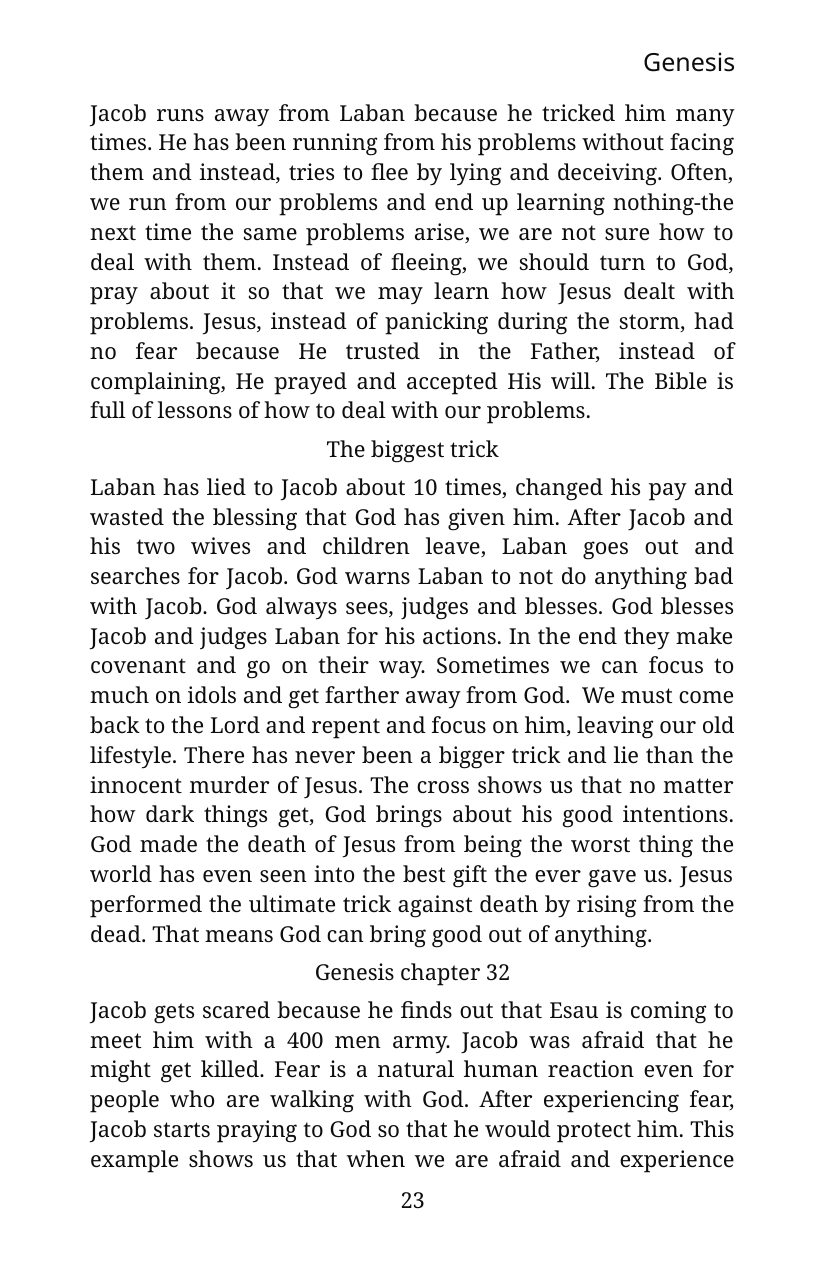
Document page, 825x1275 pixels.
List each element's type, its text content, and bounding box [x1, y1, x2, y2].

text Genesis chapter 32 [90, 957, 735, 986]
text The biggest trick [90, 433, 735, 463]
text Jacob runs away from Laban because he tricked him many times. He has been running from his problems without facing them and instead, tries to flee by lying and deceiving. Often, we run from our problems and end up learning nothing-the next time the same problems arise, we are not sure how to deal with them. Instead of fleeing, we should turn to God, pray about it so that we may learn how Jesus dealt with problems. Jesus, instead of panicking during the storm, had no fear because He trusted in the Father, instead of complaining, He prayed and accepted His will. The Bible is full of lessons of how to deal with our problems. [90, 97, 735, 425]
text Laban has lied to Jacob about 10 times, changed his pay and wasted the blessing that God has given him. After Jacob and his two wives and children leave, Laban goes out and searches for Jacob. God warns Laban to not do anything bad with Jacob. God always sees, judges and blesses. God blesses Jacob and judges Laban for his actions. In the end they make covenant and go on their way. Sometimes we can focus to much on idols and get farther away from God. We must come back to the Lord and repent and focus on him, leaving our old lifestyle. There has never been a bigger trick and lie than the innocent murder of Jesus. The cross shows us that no matter how dark things get, God brings about his good intentions. God made the death of Jesus from being the worst thing the world has even seen into the best gift the ever gave us. Jesus performed the ultimate trick against death by rising from the dead. That means God can bring good out of anything. [90, 472, 735, 948]
text Jacob gets scared because he finds out that Esau is coming to meet him with a 400 men army. Jacob was afraid that he might get killed. Fear is a natural human reaction even for people who are walking with God. After experiencing fear, Jacob starts praying to God so that he would protect him. This example shows us that when we are afraid and experience [90, 995, 735, 1173]
